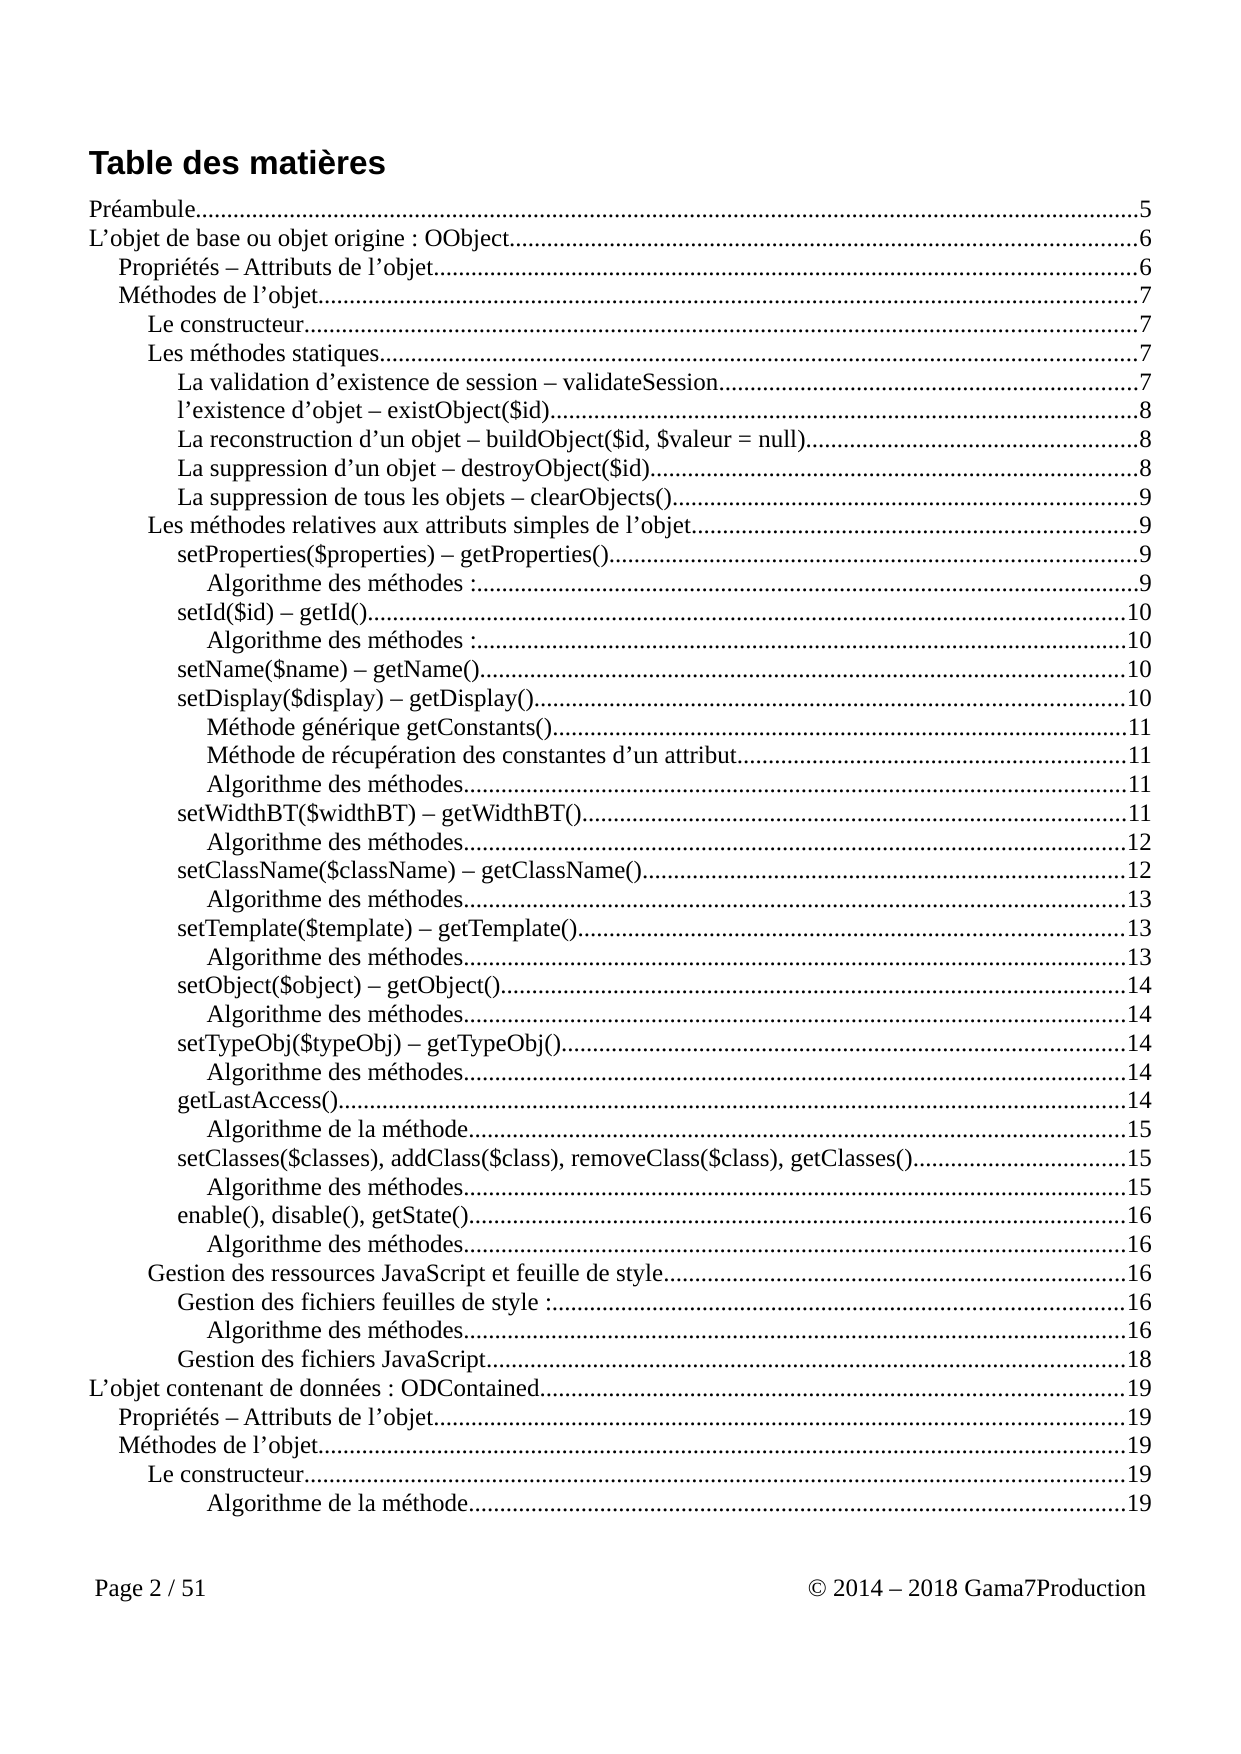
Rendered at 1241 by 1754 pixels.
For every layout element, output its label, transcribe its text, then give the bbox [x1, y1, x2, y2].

text Algorithme des méthodes 16 [206, 1229, 1152, 1258]
text Préambule 5 [88, 194, 1152, 223]
text Méthodes de l’objet 19 [118, 1430, 1152, 1459]
text La reconstruction d’un objet – buildObject($id, $valeur = null) 8 [177, 424, 1152, 453]
text setTypeObj($typeObj) – getTypeObj() 14 [177, 1028, 1152, 1057]
text Le constructeur 7 [147, 309, 1152, 338]
text Méthode de récupération des constantes d’un attribut 11 [206, 740, 1152, 769]
text Algorithme des méthodes : 9 [206, 568, 1152, 597]
text Algorithme des méthodes 14 [206, 999, 1152, 1028]
text setDisplay($display) – getDisplay() 10 [177, 683, 1152, 712]
text Les méthodes relatives aux attributs simples de l’objet 9 [147, 510, 1152, 539]
text setClassName($className) – getClassName() 12 [177, 855, 1152, 884]
text setWidthBT($widthBT) – getWidthBT() 11 [177, 798, 1152, 827]
text setId($id) – getId() 10 [177, 597, 1152, 625]
text Gestion des fichiers feuilles de style : 16 [177, 1287, 1152, 1315]
text Méthode générique getConstants() 11 [206, 712, 1152, 740]
text setProperties($properties) – getProperties() 9 [177, 539, 1152, 568]
subtitle Table des matières [88, 143, 1152, 182]
text l’existence d’objet – existObject($id) 8 [177, 395, 1152, 424]
text Algorithme des méthodes 11 [206, 769, 1152, 798]
text Propriétés – Attributs de l’objet 19 [118, 1402, 1152, 1430]
text Algorithme des méthodes 14 [206, 1057, 1152, 1085]
text La suppression de tous les objets – clearObjects() 9 [177, 482, 1152, 510]
text Algorithme de la méthode 15 [206, 1114, 1152, 1143]
text Le constructeur 19 [147, 1459, 1152, 1488]
text Méthodes de l’objet 7 [118, 280, 1152, 309]
text Gestion des fichiers JavaScript 18 [177, 1344, 1152, 1373]
text setTemplate($template) – getTemplate() 13 [177, 913, 1152, 942]
text Algorithme de la méthode 19 [206, 1488, 1152, 1517]
text Algorithme des méthodes 13 [206, 884, 1152, 913]
text getLastAccess() 14 [177, 1085, 1152, 1114]
text setName($name) – getName() 10 [177, 654, 1152, 683]
text setClasses($classes), addClass($class), removeClass($class), getClasses() 15 [177, 1143, 1152, 1172]
text Algorithme des méthodes 12 [206, 827, 1152, 855]
text L’objet de base ou objet origine : OObject 6 [88, 223, 1152, 252]
text Algorithme des méthodes 15 [206, 1172, 1152, 1200]
text Algorithme des méthodes : 10 [206, 625, 1152, 654]
text enable(), disable(), getState() 16 [177, 1200, 1152, 1229]
text L’objet contenant de données : ODContained 19 [88, 1373, 1152, 1402]
text Les méthodes statiques 7 [147, 338, 1152, 367]
text La suppression d’un objet – destroyObject($id) 8 [177, 453, 1152, 482]
text Gestion des ressources JavaScript et feuille de style 16 [147, 1258, 1152, 1287]
text Algorithme des méthodes 13 [206, 942, 1152, 970]
text setObject($object) – getObject() 14 [177, 970, 1152, 999]
text Algorithme des méthodes 16 [206, 1315, 1152, 1344]
text Propriétés – Attributs de l’objet 6 [118, 252, 1152, 280]
text La validation d’existence de session – validateSession 7 [177, 367, 1152, 395]
